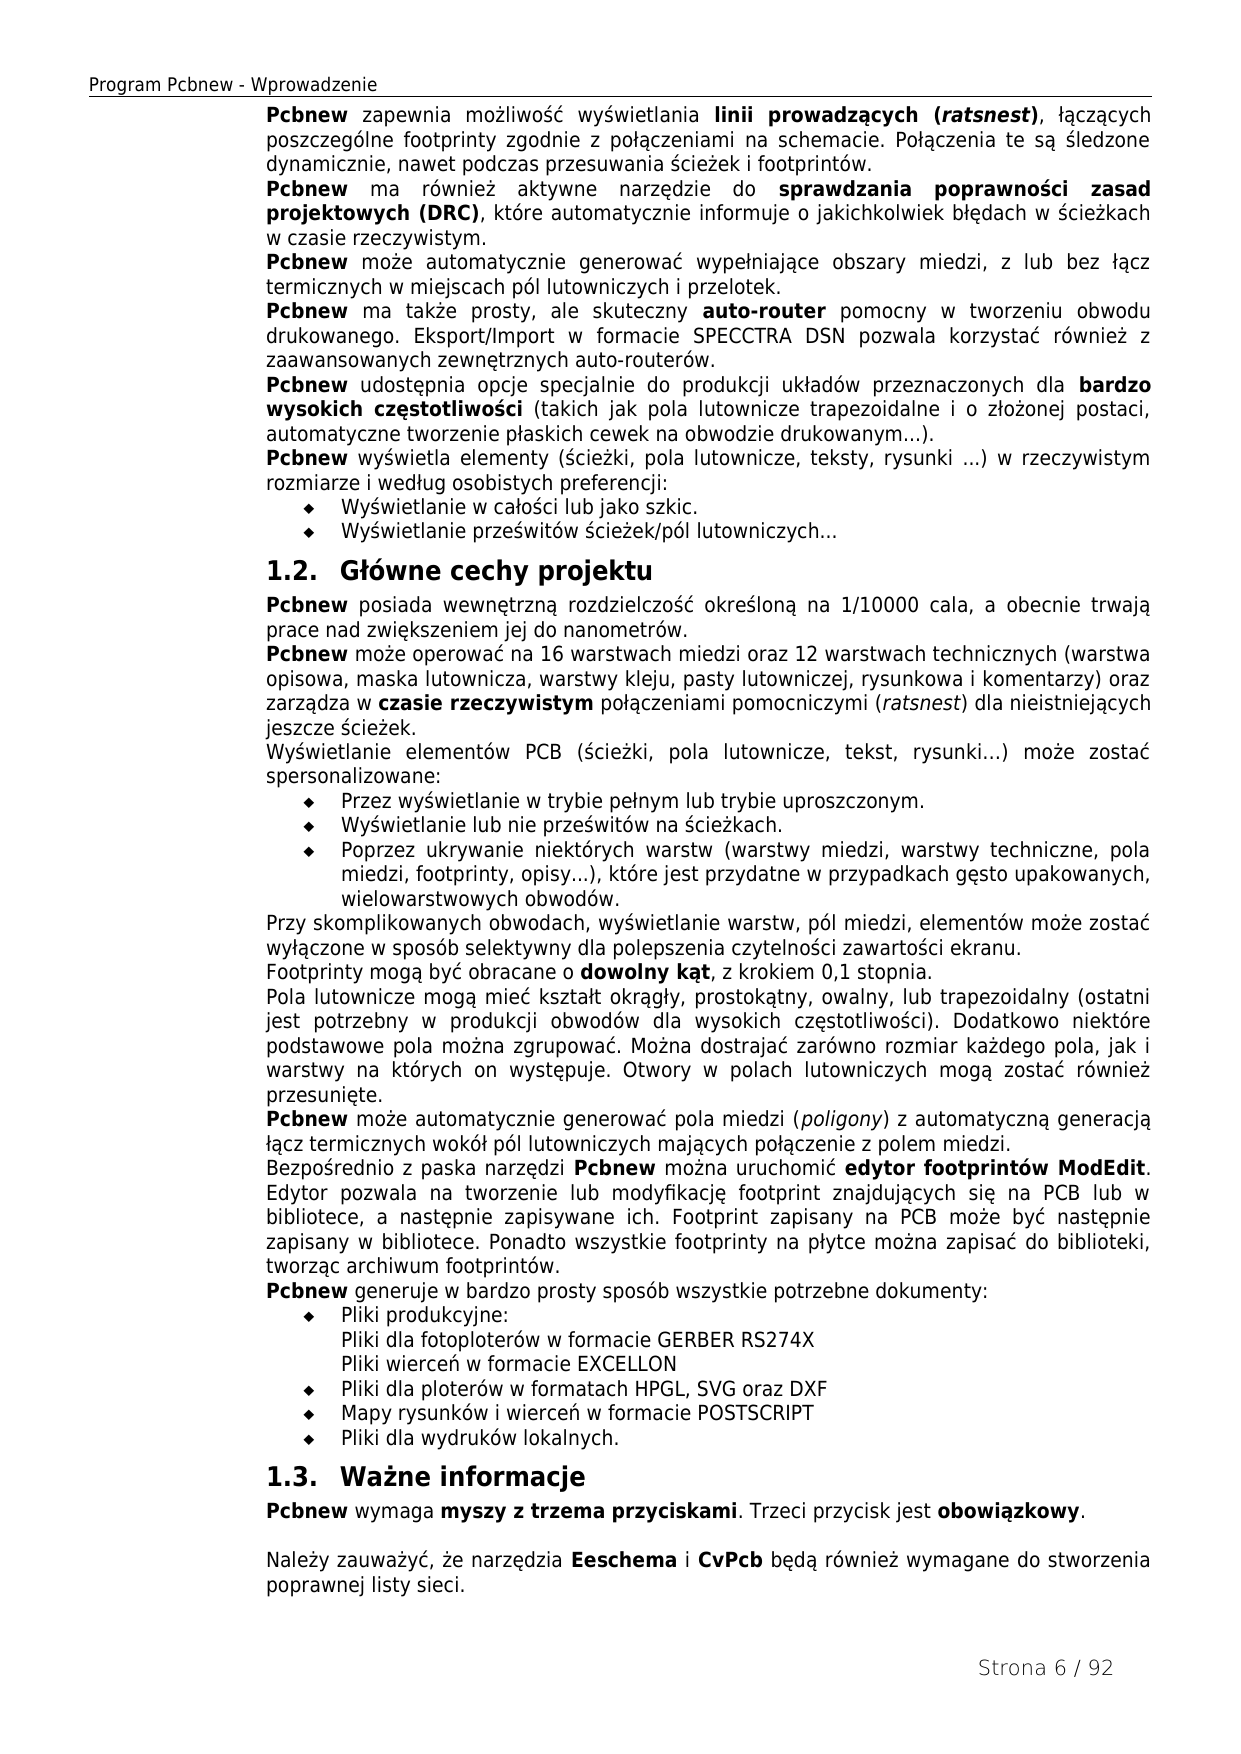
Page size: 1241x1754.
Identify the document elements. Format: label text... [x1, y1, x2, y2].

list Poprzez ukrywanie niektórych warstw (warstwy miedzi, warstwy techniczne, pola miedzi, footprinty, opisy...), które jest przydatne w przypadkach gęsto upakowanych, wielowarstwowych obwodów. [303, 838, 1152, 911]
list Przez wyświetlanie w trybie pełnym lub trybie uproszczonym. [303, 789, 1152, 813]
text Wyświetlanie elementów PCB (ścieżki, pola lutownicze, tekst, rysunki…) może zostać spersonalizowane: [266, 740, 1152, 789]
subtitle Ważne informacje [266, 1462, 1152, 1493]
text Pcbnew ma także prosty, ale skuteczny auto-router pomocny w tworzeniu obwodu drukowanego. Eksport/Import w formacie SPECCTRA DSN pozwala korzystać również z zaawansowanych zewnętrznych auto-routerów. [266, 299, 1152, 373]
list Wyświetlanie prześwitów ścieżek/pól lutowniczych... [303, 519, 1152, 544]
text Footprinty mogą być obracane o dowolny kąt, z krokiem 0,1 stopnia. [266, 960, 1152, 985]
text Pcbnew może operować na 16 warstwach miedzi oraz 12 warstwach technicznych (warstwa opisowa, maska lutownicza, warstwy kleju, pasty lutowniczej, rysunkowa i komentarzy) oraz zarządza w czasie rzeczywistym połączeniami pomocniczymi (ratsnest) dla nieistniejących jeszcze ścieżek. [266, 642, 1152, 740]
subtitle Główne cechy projektu [266, 556, 1152, 587]
text Pcbnew wymaga myszy z trzema przyciskami. Trzeci przycisk jest obowiązkowy. [266, 1499, 1152, 1523]
list Mapy rysunków i wierceń w formacie POSTSCRIPT [303, 1401, 1152, 1425]
text Bezpośrednio z paska narzędzi Pcbnew można uruchomić edytor footprintów ModEdit. Edytor pozwala na tworzenie lub modyfikację footprint znajdujących się na PCB lub w bibliotece, a następnie zapisywane ich. Footprint zapisany na PCB może być następnie zapisany w bibliotece. Ponadto wszystkie footprinty na płytce można zapisać do biblioteki, tworząc archiwum footprintów. [266, 1156, 1152, 1278]
list Pliki produkcyjne: Pliki dla fotoploterów w formacie GERBER RS274X Pliki wierceń w formacie EXCELLON [303, 1303, 1152, 1376]
text Należy zauważyć, że narzędzia Eeschema i CvPcb będą również wymagane do stworzenia poprawnej listy sieci. [266, 1548, 1152, 1597]
text Pola lutownicze mogą mieć kształt okrągły, prostokątny, owalny, lub trapezoidalny (ostatni jest potrzebny w produkcji obwodów dla wysokich częstotliwości). Dodatkowo niektóre podstawowe pola można zgrupować. Można dostrajać zarówno rozmiar każdego pola, jak i warstwy na których on występuje. Otwory w polach lutowniczych mogą zostać również przesunięte. [266, 985, 1152, 1107]
list Pliki dla wydruków lokalnych. [303, 1425, 1152, 1450]
text Pcbnew ma również aktywne narzędzie do sprawdzania poprawności zasad projektowych (DRC), które automatycznie informuje o jakichkolwiek błędach w ścieżkach w czasie rzeczywistym. [266, 177, 1152, 250]
text Pcbnew zapewnia możliwość wyświetlania linii prowadzących (ratsnest), łączących poszczególne footprinty zgodnie z połączeniami na schemacie. Połączenia te są śledzone dynamicznie, nawet podczas przesuwania ścieżek i footprintów. [266, 103, 1152, 177]
list Wyświetlanie lub nie prześwitów na ścieżkach. [303, 813, 1152, 838]
text Pcbnew posiada wewnętrzną rozdzielczość określoną na 1/10000 cala, a obecnie trwają prace nad zwiększeniem jej do nanometrów. [266, 593, 1152, 642]
text Pcbnew udostępnia opcje specjalnie do produkcji układów przeznaczonych dla bardzo wysokich częstotliwości (takich jak pola lutownicze trapezoidalne i o złożonej postaci, automatyczne tworzenie płaskich cewek na obwodzie drukowanym...). [266, 373, 1152, 446]
list Pliki dla ploterów w formatach HPGL, SVG oraz DXF [303, 1376, 1152, 1401]
list Wyświetlanie w całości lub jako szkic. [303, 495, 1152, 519]
text Pcbnew wyświetla elementy (ścieżki, pola lutownicze, teksty, rysunki ...) w rzeczywistym rozmiarze i według osobistych preferencji: [266, 446, 1152, 495]
text Pcbnew może automatycznie generować pola miedzi (poligony) z automatyczną generacją łącz termicznych wokół pól lutowniczych mających połączenie z polem miedzi. [266, 1107, 1152, 1156]
text Pcbnew może automatycznie generować wypełniające obszary miedzi, z lub bez łącz termicznych w miejscach pól lutowniczych i przelotek. [266, 250, 1152, 299]
text Pcbnew generuje w bardzo prosty sposób wszystkie potrzebne dokumenty: [266, 1278, 1152, 1303]
text Przy skomplikowanych obwodach, wyświetlanie warstw, pól miedzi, elementów może zostać wyłączone w sposób selektywny dla polepszenia czytelności zawartości ekranu. [266, 911, 1152, 960]
